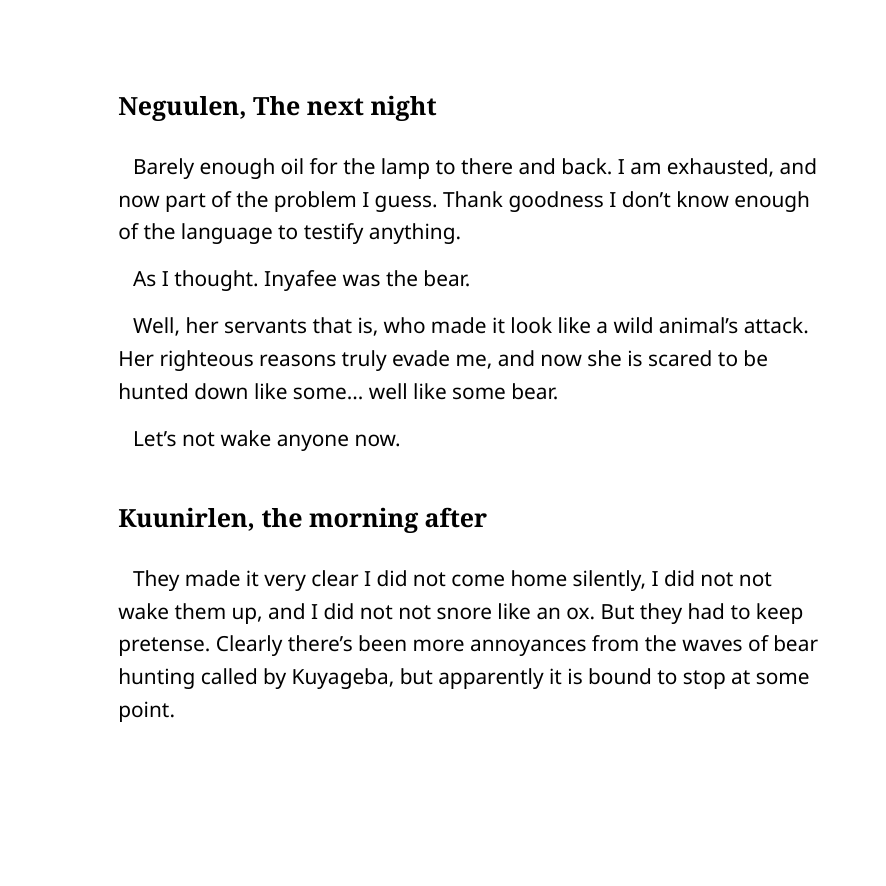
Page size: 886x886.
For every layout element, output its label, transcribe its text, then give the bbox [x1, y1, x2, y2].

subtitle Kuunirlen, the morning after [118, 501, 827, 535]
text As I thought. Inyafee was the bear. [118, 264, 827, 293]
text Well, her servants that is, who made it look like a wild animal’s attack. Her righteous reasons truly evade me, and now she is scared to be hunted down like some... well like some bear. [118, 312, 827, 405]
subtitle Neguulen, The next night [118, 88, 827, 123]
text They made it very clear I did not come home silently, I did not not wake them up, and I did not not snore like an ox. But they had to keep pretense. Clearly there’s been more annoyances from the waves of bear hunting called by Kuyageba, but apparently it is bound to stop at some point. [118, 564, 827, 723]
text Let’s not wake anyone now. [118, 424, 827, 452]
text Barely enough oil for the lamp to there and back. I am exhausted, and now part of the problem I guess. Thank goodness I don’t know enough of the language to testify anything. [118, 152, 827, 246]
